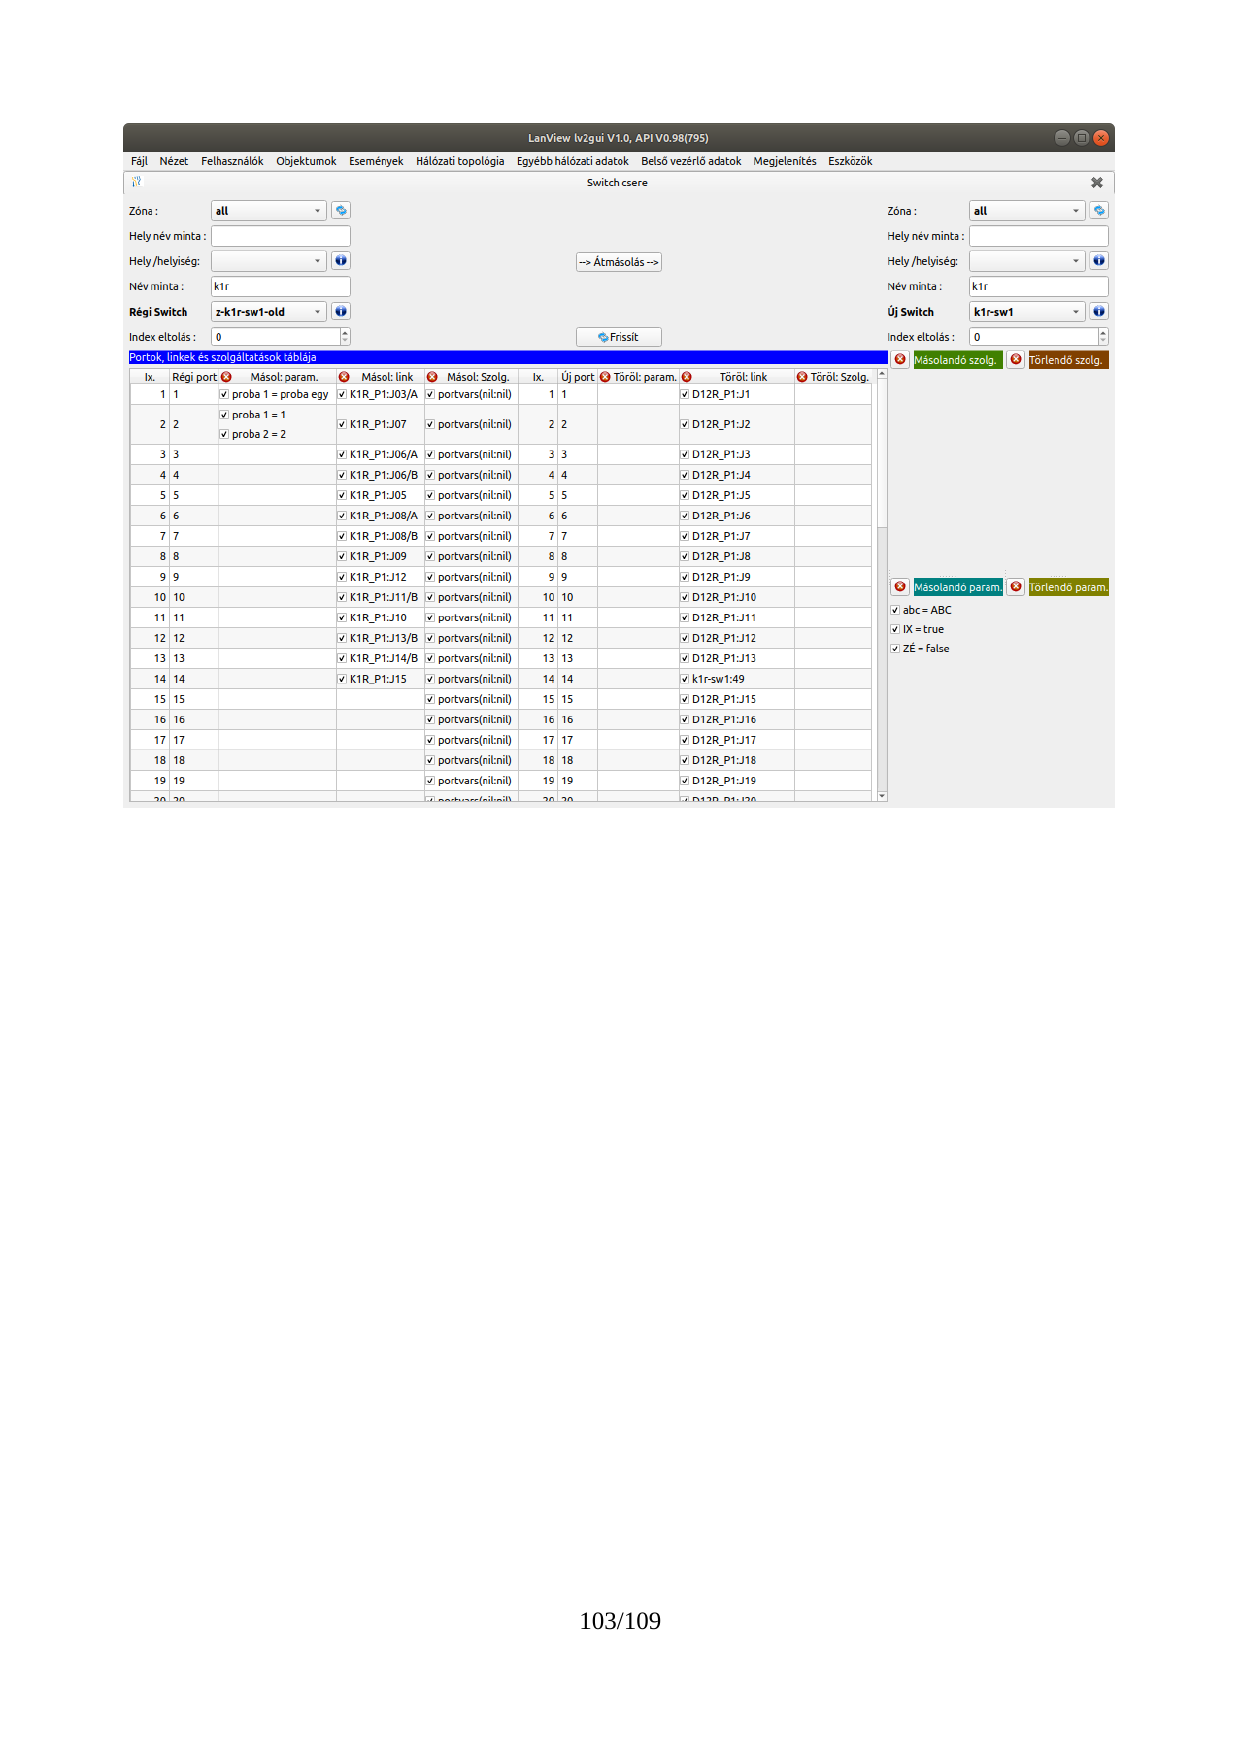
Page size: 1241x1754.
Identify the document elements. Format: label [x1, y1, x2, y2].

picture [118, 118, 1123, 816]
